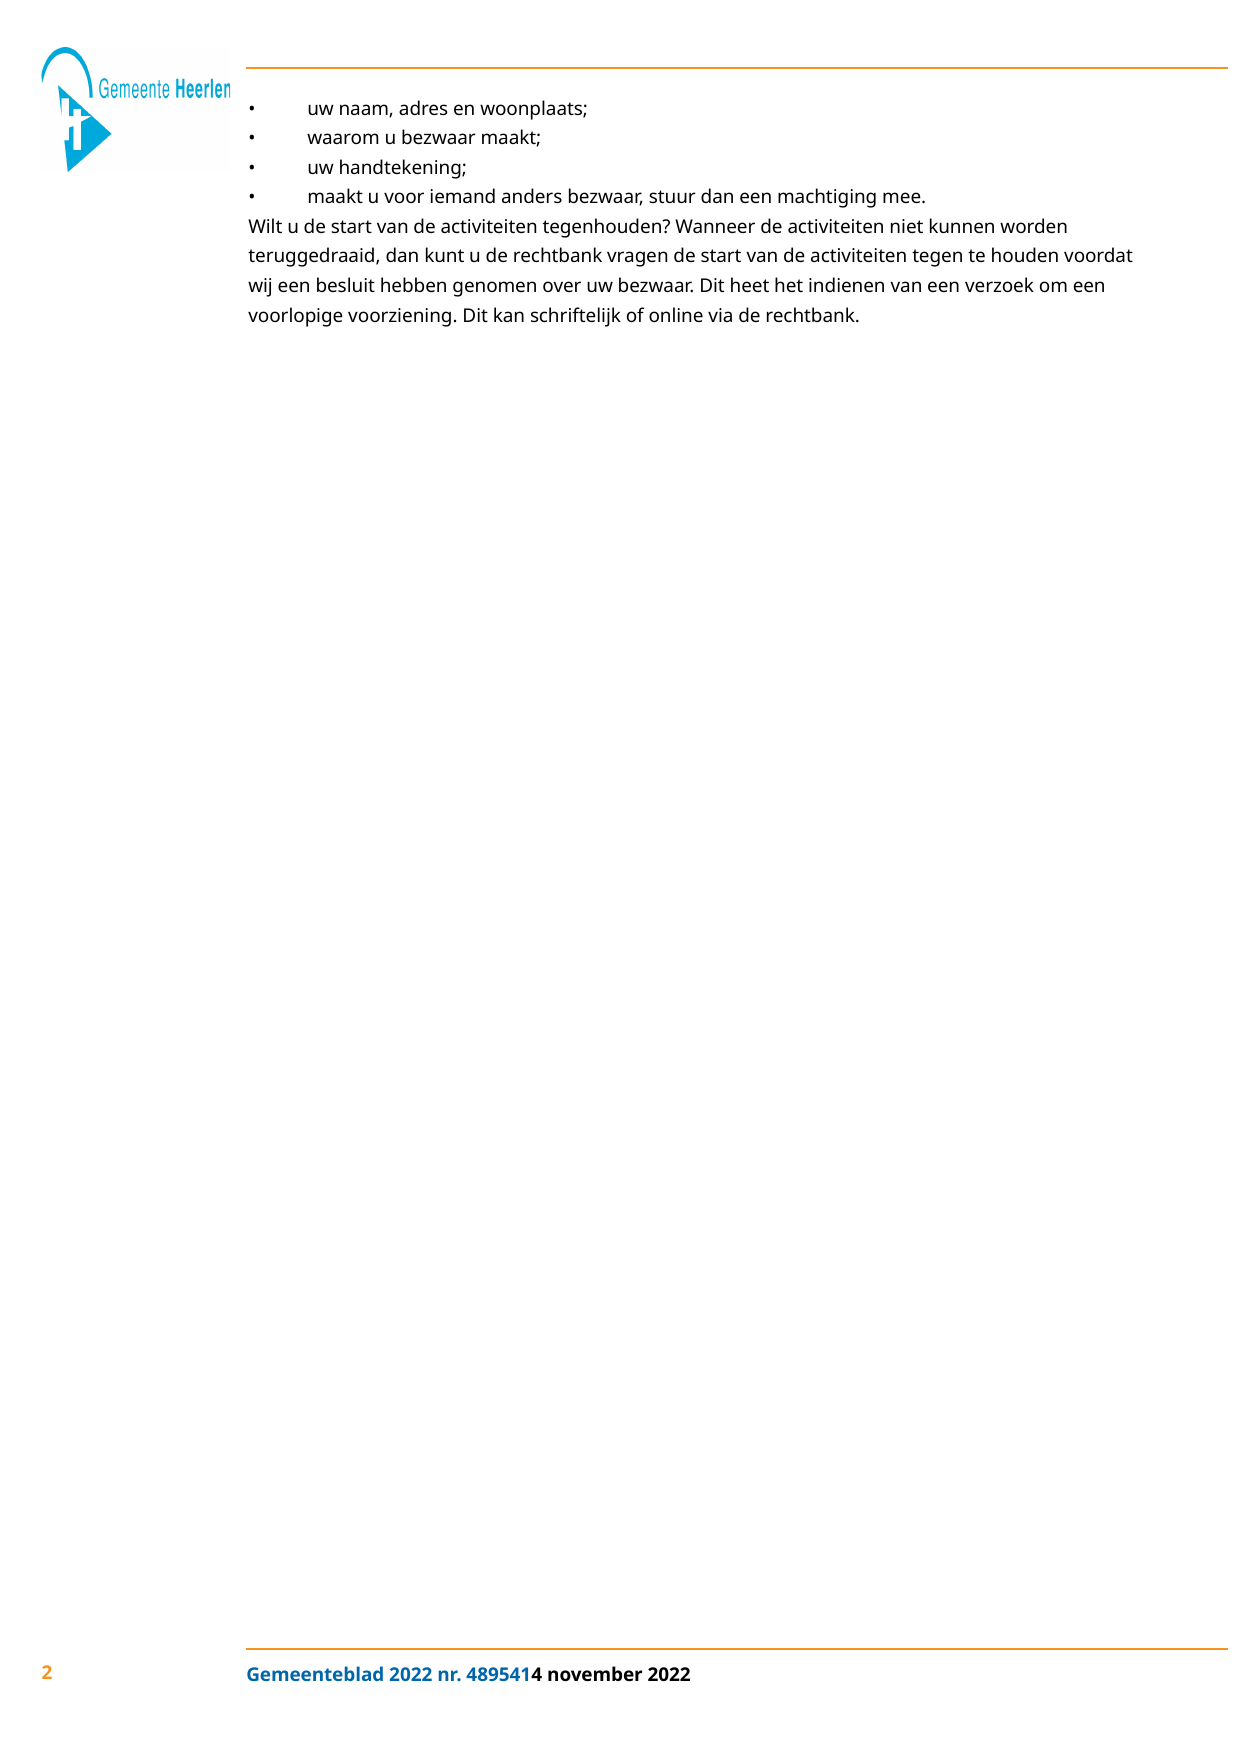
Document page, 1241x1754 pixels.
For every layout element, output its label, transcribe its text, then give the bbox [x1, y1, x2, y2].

list uw naam, adres en woonplaats; [248, 95, 1152, 121]
picture [41, 47, 59, 70]
list maakt u voor iemand anders bezwaar, stuur dan een machtiging mee. [248, 183, 1152, 209]
text Wilt u de start van de activiteiten tegenhouden? Wanneer de activiteiten niet kunnen worden teruggedraaid, dan kunt u de rechtbank vragen de start van de activiteiten tegen te houden voordat wij een besluit hebben genomen over uw bezwaar. Dit heet het indienen van een verzoek om een voorlopige voorziening. Dit kan schriftelijk of online via de rechtbank. [248, 213, 1152, 328]
picture [41, 47, 231, 172]
list uw handtekening; [248, 154, 1152, 180]
list waarom u bezwaar maakt; [248, 124, 1152, 150]
